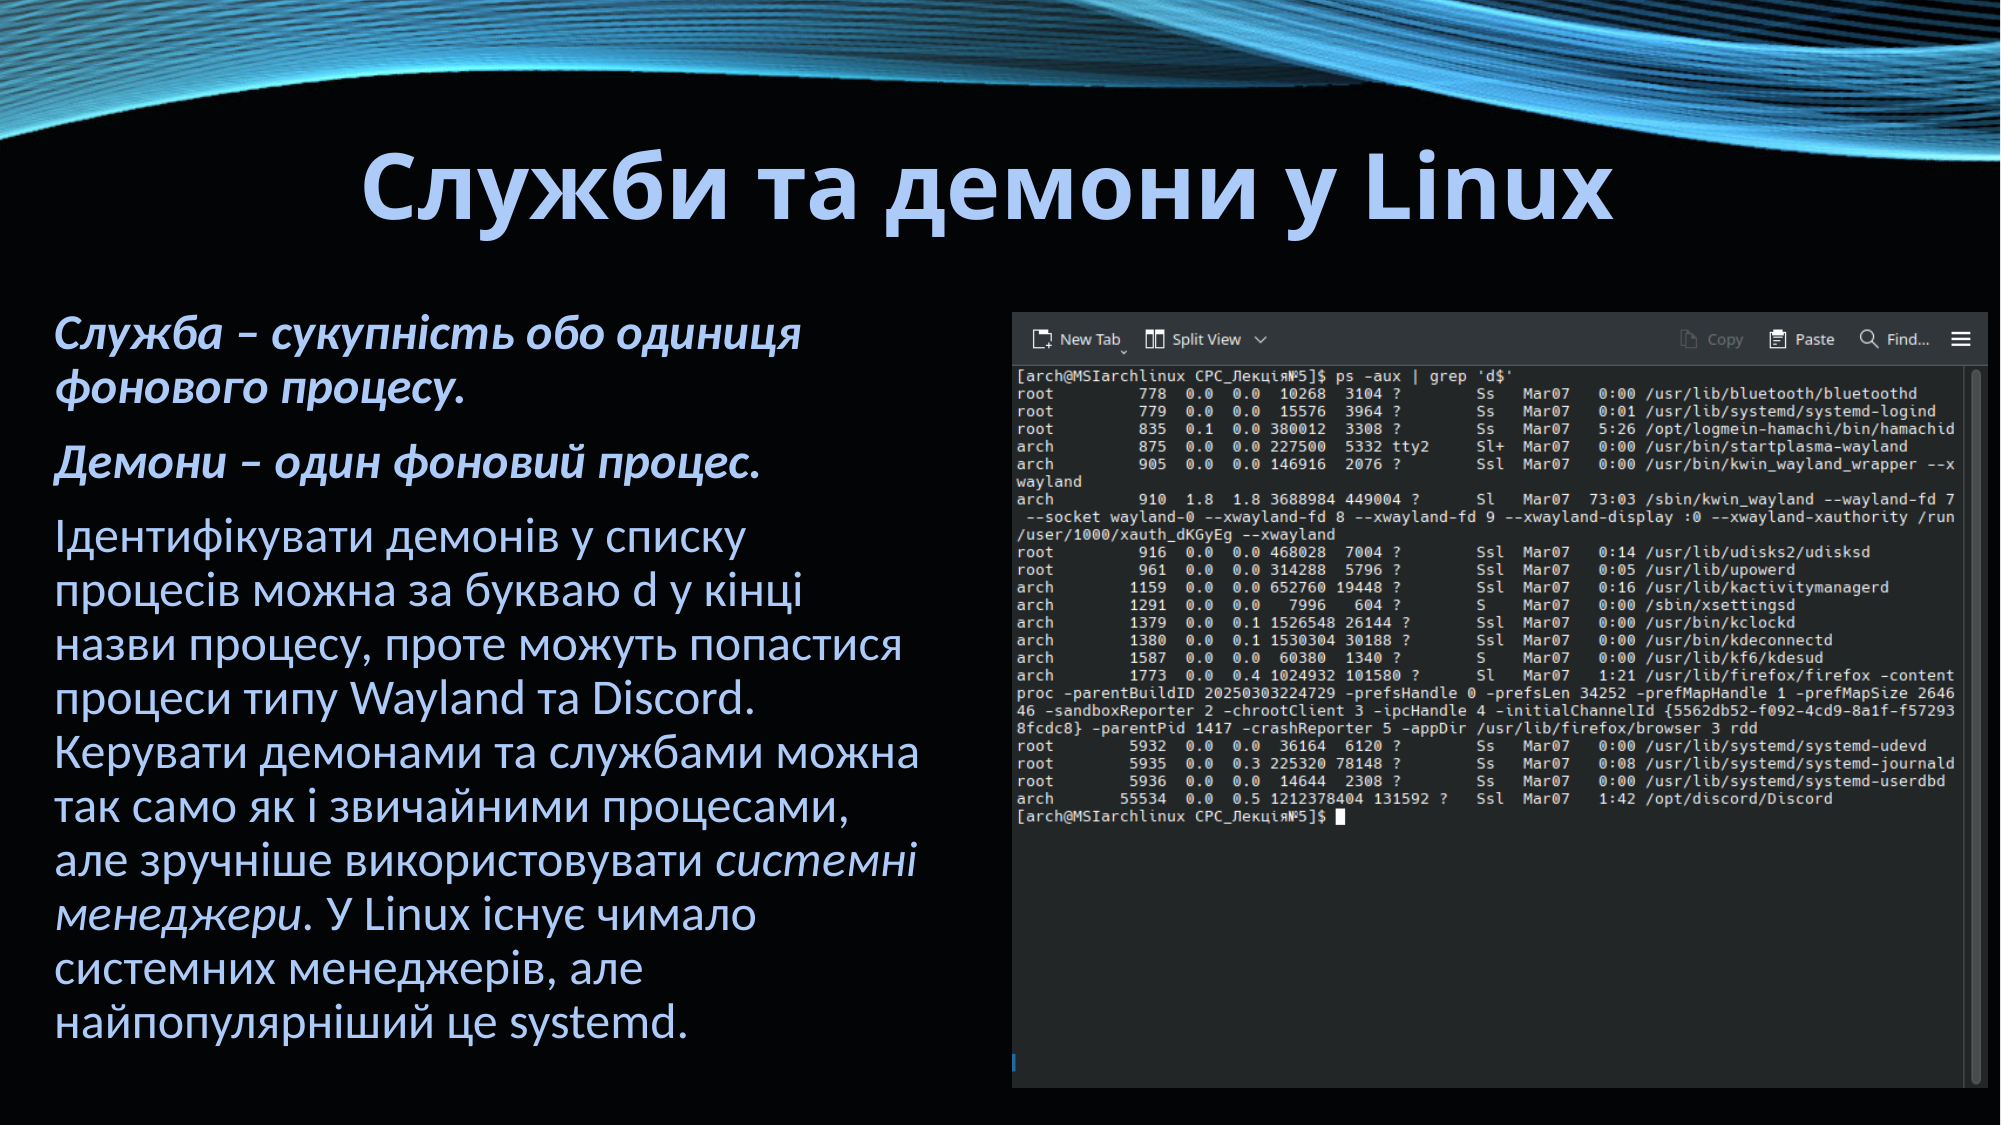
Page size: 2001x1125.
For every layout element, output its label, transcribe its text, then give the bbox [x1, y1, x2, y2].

title Служби та демони у Linux [59, 81, 1916, 299]
list Служба – сукупність обо одиниця фонового процесу. Демони – один фоновий процес. Ідентифікувати демонів у списку процесів можна за букваю d у кінці назви процесу, проте можуть попастися процеси типу Wayland та Discord. Керувати демонами та службами можна так само як і звичайними процесами, але зручніше використовувати системні менеджери. У Linux існує чимало системних менеджерів, але найпопулярніший це systemd. [0, 298, 938, 1088]
picture [0, 0, 2001, 1125]
